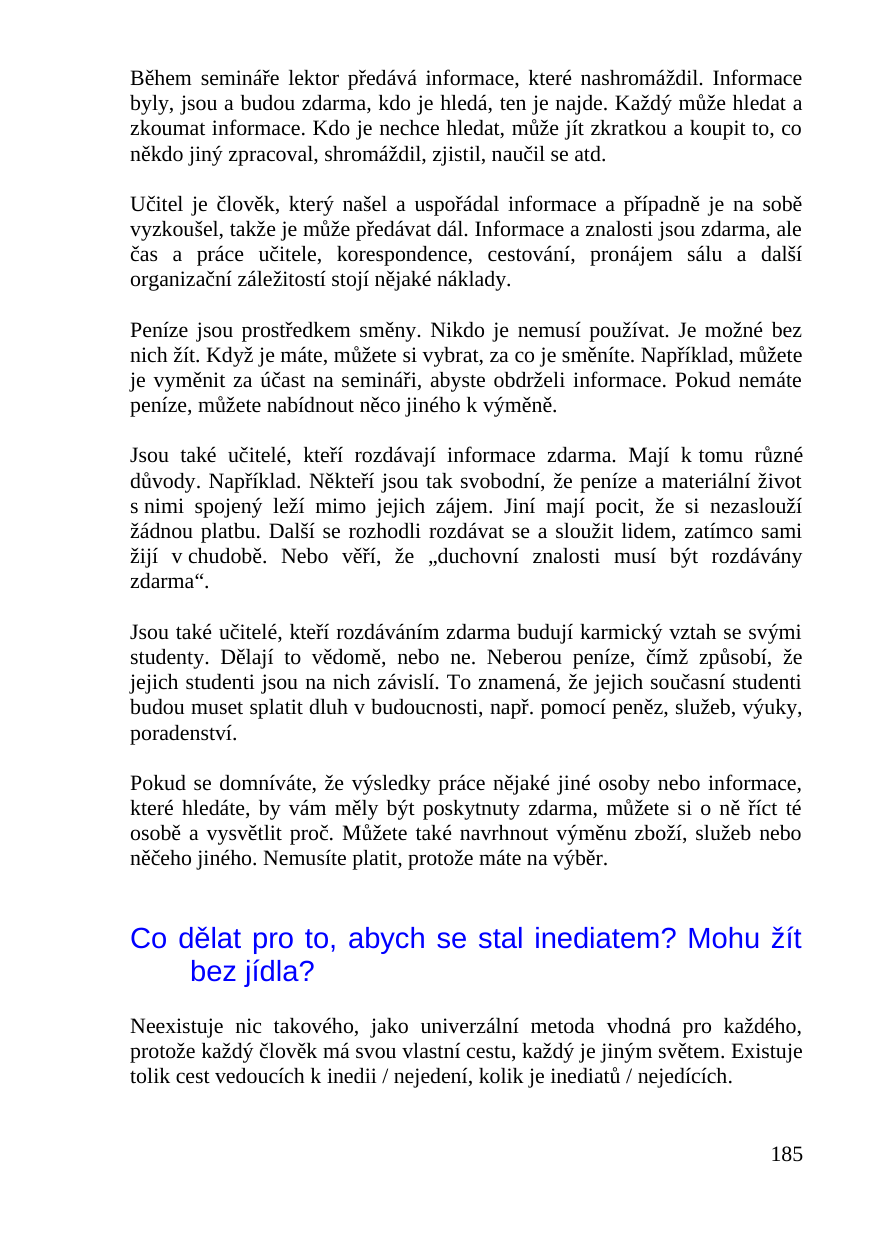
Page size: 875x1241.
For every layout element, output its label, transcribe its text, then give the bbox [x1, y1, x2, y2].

text Peníze jsou prostředkem směny. Nikdo je nemusí používat. Je možné bez nich žít. Když je máte, můžete si vybrat, za co je směníte. Například, můžete je vyměnit za účast na semináři, abyste obdrželi informace. Pokud nemáte peníze, můžete nabídnout něco jiného k výměně. [130, 317, 803, 417]
text Jsou také učitelé, kteří rozdáváním zdarma budují karmický vztah se svými studenty. Dělají to vědomě, nebo ne. Neberou peníze, čímž způsobí, že jejich studenti jsou na nich závislí. To znamená, že jejich současní studenti budou muset splatit dluh v budoucnosti, např. pomocí peněz, služeb, výuky, poradenství. [130, 619, 803, 745]
text Učitel je člověk, který našel a uspořádal informace a případně je na sobě vyzkoušel, takže je může předávat dál. Informace a znalosti jsou zdarma, ale čas a práce učitele, korespondence, cestování, pronájem sálu a další organizační záležitostí stojí nějaké náklady. [130, 191, 803, 292]
text Jsou také učitelé, kteří rozdávají informace zdarma. Mají k tomu různé důvody. Například. Někteří jsou tak svobodní, že peníze a materiální život s nimi spojený leží mimo jejich zájem. Jiní mají pocit, že si nezaslouží žádnou platbu. Další se rozhodli rozdávat se a sloužit lidem, zatímco sami žijí v chudobě. Nebo věří, že „duchovní znalosti musí být rozdávány zdarma“. [130, 442, 803, 594]
text Neexistuje nic takového, jako univerzální metoda vhodná pro každého, protože každý člověk má svou vlastní cestu, každý je jiným světem. Existuje tolik cest vedoucích k inedii / nejedení, kolik je inediatů / nejedících. [130, 1013, 803, 1088]
text Pokud se domníváte, že výsledky práce nějaké jiné osoby nebo informace, které hledáte, by vám měly být poskytnuty zdarma, můžete si o ně říct té osobě a vysvětlit proč. Můžete také navrhnout výměnu zboží, služeb nebo něčeho jiného. Nemusíte platit, protože máte na výběr. [130, 770, 803, 871]
subtitle Co dělat pro to, abych se stal inediatem? Mohu žít bez jídla? [130, 921, 803, 988]
text Během semináře lektor předává informace, které nashromáždil. Informace byly, jsou a budou zdarma, kdo je hledá, ten je najde. Každý může hledat a zkoumat informace. Kdo je nechce hledat, může jít zkratkou a koupit to, co někdo jiný zpracoval, shromáždil, zjistil, naučil se atd. [130, 65, 803, 166]
